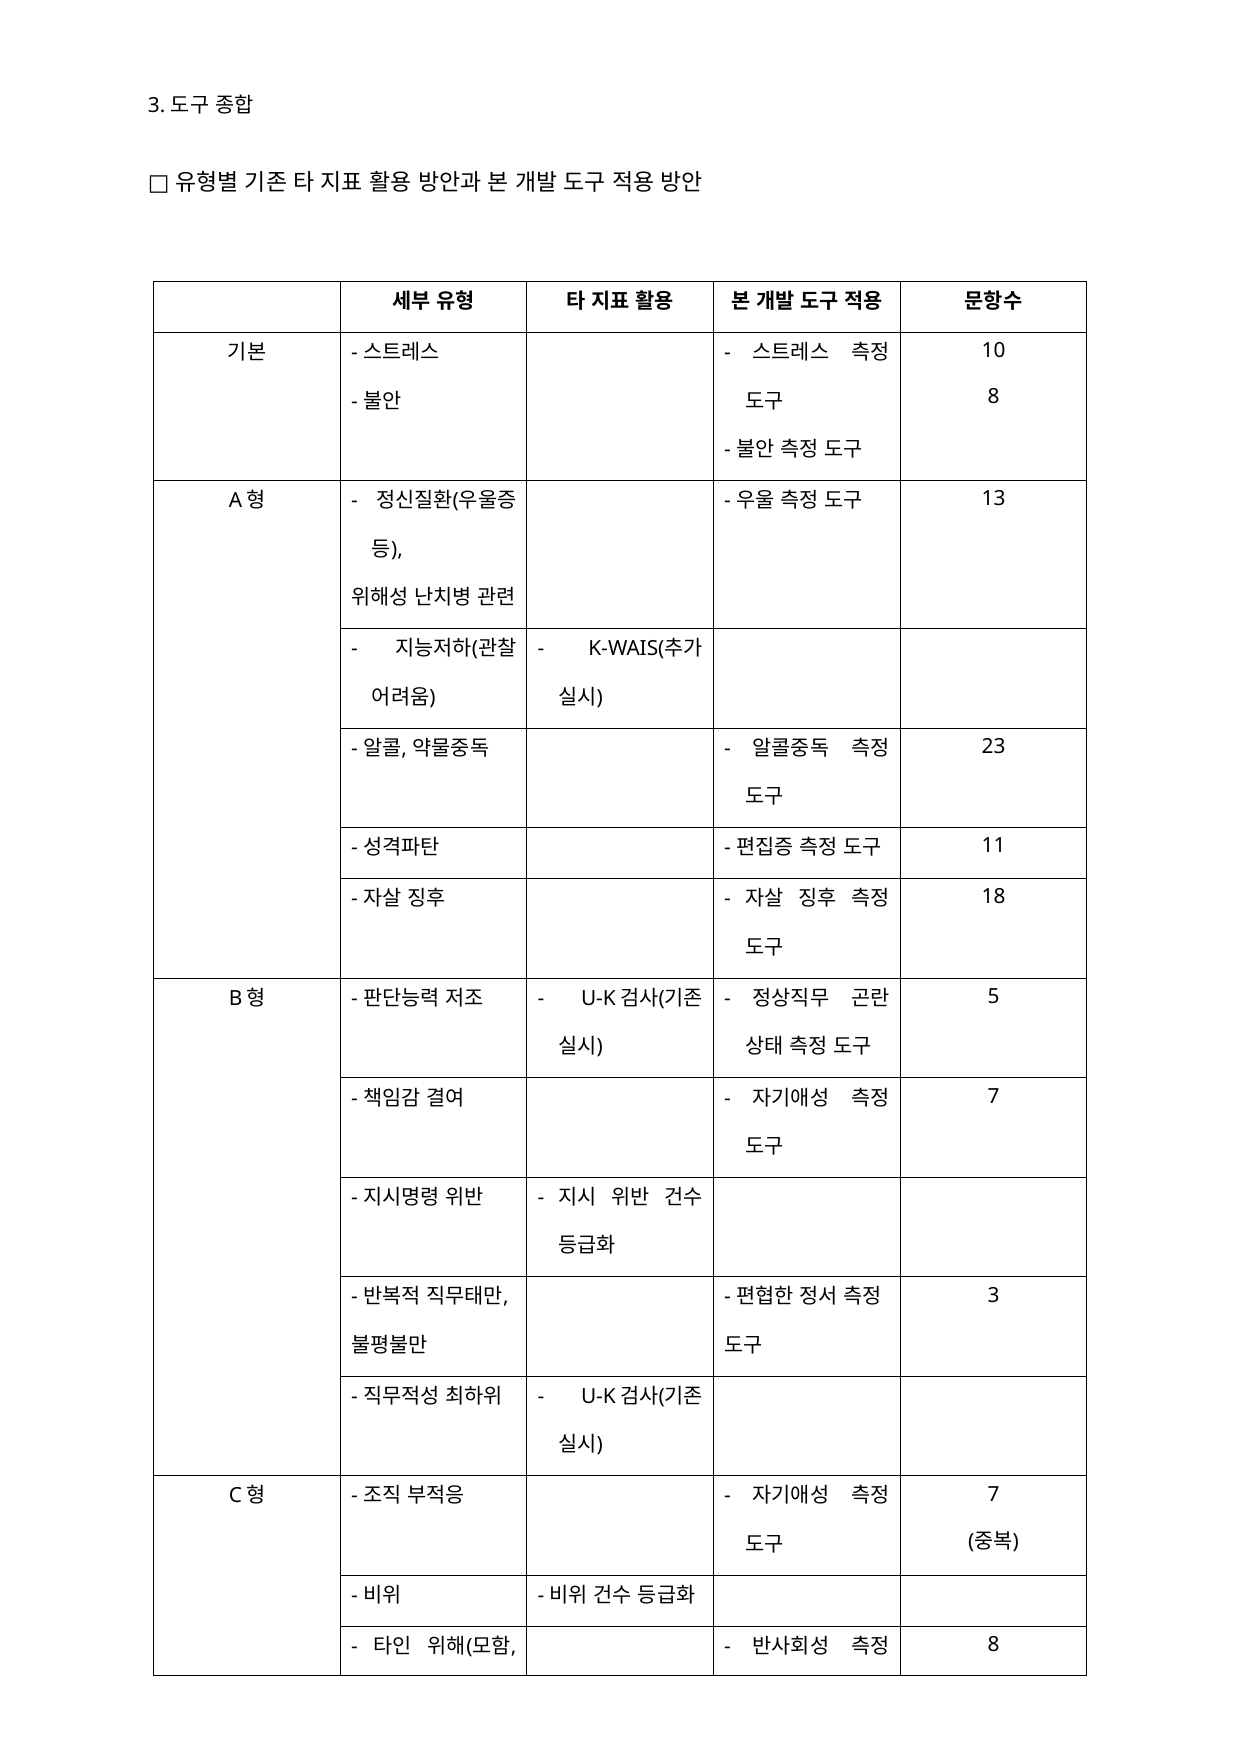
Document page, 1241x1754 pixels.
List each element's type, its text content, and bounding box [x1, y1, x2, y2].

table_cell 13 [901, 481, 1086, 628]
table_cell 7 (중복) [901, 1476, 1086, 1574]
table_header 문항수 [901, 282, 1086, 332]
table_cell 7 [901, 1078, 1086, 1177]
table_cell [901, 1178, 1086, 1276]
table_cell - 스트레스 측정 도구 - 불안 측정 도구 [714, 333, 900, 480]
table_cell [714, 1377, 900, 1475]
table_cell 10 8 [901, 333, 1086, 480]
table_cell - 알콜, 약물중독 [341, 729, 526, 827]
table_header 타 지표 활용 [527, 282, 713, 332]
table_cell [527, 879, 713, 977]
table_cell - 편집증 측정 도구 [714, 828, 900, 878]
table_cell - 편협한 정서 측정 도구 [714, 1277, 900, 1376]
table_cell A형 [154, 481, 340, 977]
table_cell - 직무적성 최하위 [341, 1377, 526, 1475]
table_cell [714, 1576, 900, 1626]
table_cell - 지시명령 위반 [341, 1178, 526, 1276]
table_cell [714, 629, 900, 727]
table_header 세부 유형 [341, 282, 526, 332]
table_cell - 조직 부적응 [341, 1476, 526, 1574]
table_cell [527, 1277, 713, 1376]
table_cell B형 [154, 979, 340, 1475]
table_cell - 자기애성 측정 도구 [714, 1078, 900, 1177]
table_cell - 자살 징후 [341, 879, 526, 977]
table_cell [901, 1377, 1086, 1475]
text 3. 도구 종합 [148, 88, 1093, 119]
table_cell 3 [901, 1277, 1086, 1376]
table_cell - 정신질환(우울증 등), 위해성 난치병 관련 [341, 481, 526, 628]
table_cell - 지시 위반 건수 등급화 [527, 1178, 713, 1276]
table_cell - U-K검사(기존 실시) [527, 1377, 713, 1475]
table_cell - 지능저하(관찰 어려움) [341, 629, 526, 727]
table_cell - 성격파탄 [341, 828, 526, 878]
table_cell - 스트레스 - 불안 [341, 333, 526, 480]
table_cell - K-WAIS(추가 실시) [527, 629, 713, 727]
table_cell [901, 1576, 1086, 1626]
table_cell - 비위 [341, 1576, 526, 1626]
table_cell [527, 1627, 713, 1675]
table_cell - 반복적 직무태만, 불평불만 [341, 1277, 526, 1376]
table_cell 11 [901, 828, 1086, 878]
table_cell [527, 1078, 713, 1177]
table_cell - U-K검사(기존 실시) [527, 979, 713, 1077]
table_cell 18 [901, 879, 1086, 977]
table_cell 23 [901, 729, 1086, 827]
table_cell [527, 729, 713, 827]
table_cell [527, 481, 713, 628]
table_cell - 반사회성 측정 [714, 1627, 900, 1675]
table_cell - 책임감 결여 [341, 1078, 526, 1177]
table_cell - 자살 징후 측정 도구 [714, 879, 900, 977]
table_header 본 개발 도구 적용 [714, 282, 900, 332]
table_cell 8 [901, 1627, 1086, 1675]
table_cell - 자기애성 측정 도구 [714, 1476, 900, 1574]
table_cell - 판단능력 저조 [341, 979, 526, 1077]
table_cell - 타인 위해(모함, [341, 1627, 526, 1675]
table_cell 5 [901, 979, 1086, 1077]
table_cell 기본 [154, 333, 340, 480]
table_cell - 비위 건수 등급화 [527, 1576, 713, 1626]
table_cell - 알콜중독 측정 도구 [714, 729, 900, 827]
table_cell [714, 1178, 900, 1276]
table_cell [527, 1476, 713, 1574]
table_cell - 우울 측정 도구 [714, 481, 900, 628]
table_header [154, 282, 340, 332]
table_cell [527, 333, 713, 480]
table_cell [527, 828, 713, 878]
table_cell [901, 629, 1086, 727]
text □ 유형별 기존 타 지표 활용 방안과 본 개발 도구 적용 방안 [148, 164, 1093, 197]
table_cell C형 [154, 1476, 340, 1675]
table_cell - 정상직무 곤란 상태 측정 도구 [714, 979, 900, 1077]
